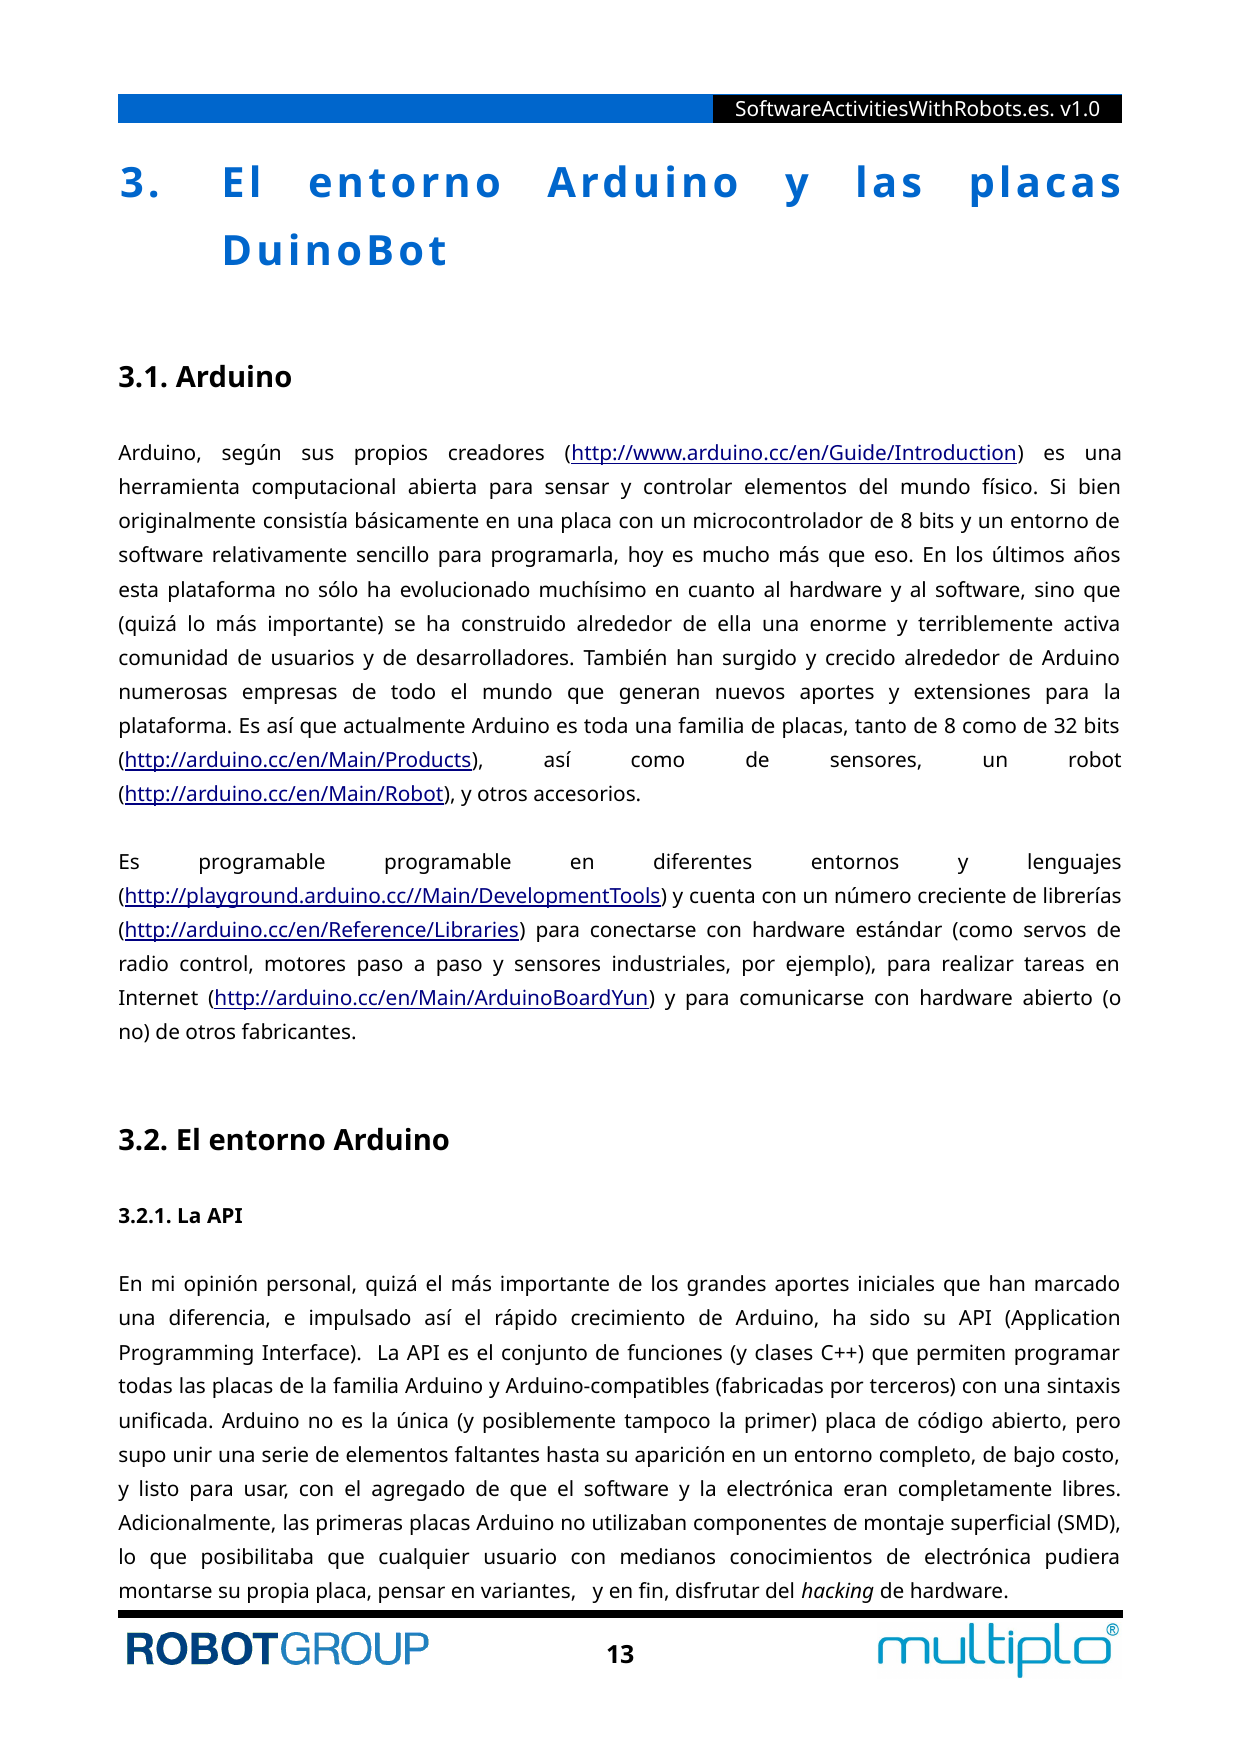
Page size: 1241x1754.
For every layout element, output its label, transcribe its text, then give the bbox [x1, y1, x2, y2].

text 3.2.1. La API [118, 1201, 1122, 1230]
text 3.2. El entorno Arduino [118, 1120, 1122, 1159]
text Arduino, según sus propios creadores (http://www.arduino.cc/en/Guide/Introduction) es una herramienta computacional abierta para sensar y controlar elementos del mundo físico. Si bien originalmente consistía básicamente en una placa con un microcontrolador de 8 bits y un entorno de software relativamente sencillo para programarla, hoy es mucho más que eso. En los últimos años esta plataforma no sólo ha evolucionado muchísimo en cuanto al hardware y al software, sino que (quizá lo más importante) se ha construido alrededor de ella una enorme y terriblemente activa comunidad de usuarios y de desarrolladores. También han surgido y crecido alrededor de Arduino numerosas empresas de todo el mundo que generan nuevos aportes y extensiones para la plataforma. Es así que actualmente Arduino es toda una familia de placas, tanto de 8 como de 32 bits (http://arduino.cc/en/Main/Products), así como de sensores, un robot (http://arduino.cc/en/Main/Robot), y otros accesorios. [118, 438, 1122, 807]
text 3. El entorno Arduino y las placas DuinoBot [120, 152, 1122, 277]
text Es programable programable en diferentes entornos y lenguajes (http://playground.arduino.cc//Main/DevelopmentTools) y cuenta con un número creciente de librerías (http://arduino.cc/en/Reference/Libraries) para conectarse con hardware estándar (como servos de radio control, motores paso a paso y sensores industriales, por ejemplo), para realizar tareas en Internet (http://arduino.cc/en/Main/ArduinoBoardYun) y para comunicarse con hardware abierto (o no) de otros fabricantes. [118, 847, 1122, 1046]
text 3.1. Arduino [118, 357, 1122, 396]
text En mi opinión personal, quizá el más importante de los grandes aportes iniciales que han marcado una diferencia, e impulsado así el rápido crecimiento de Arduino, ha sido su API (Application Programming Interface). La API es el conjunto de funciones (y clases C++) que permiten programar todas las placas de la familia Arduino y Arduino-compatibles (fabricadas por terceros) con una sintaxis unificada. Arduino no es la única (y posiblemente tampoco la primer) placa de código abierto, pero supo unir una serie de elementos faltantes hasta su aparición en un entorno completo, de bajo costo, y listo para usar, con el agregado de que el software y la electrónica eran completamente libres. Adicionalmente, las primeras placas Arduino no utilizaban componentes de montaje superficial (SMD), lo que posibilitaba que cualquier usuario con medianos conocimientos de electrónica pudiera montarse su propia placa, pensar en variantes, y en fin, disfrutar del hacking de hardware. [118, 1269, 1122, 1604]
picture [877, 1622, 1123, 1679]
picture [118, 1622, 434, 1673]
